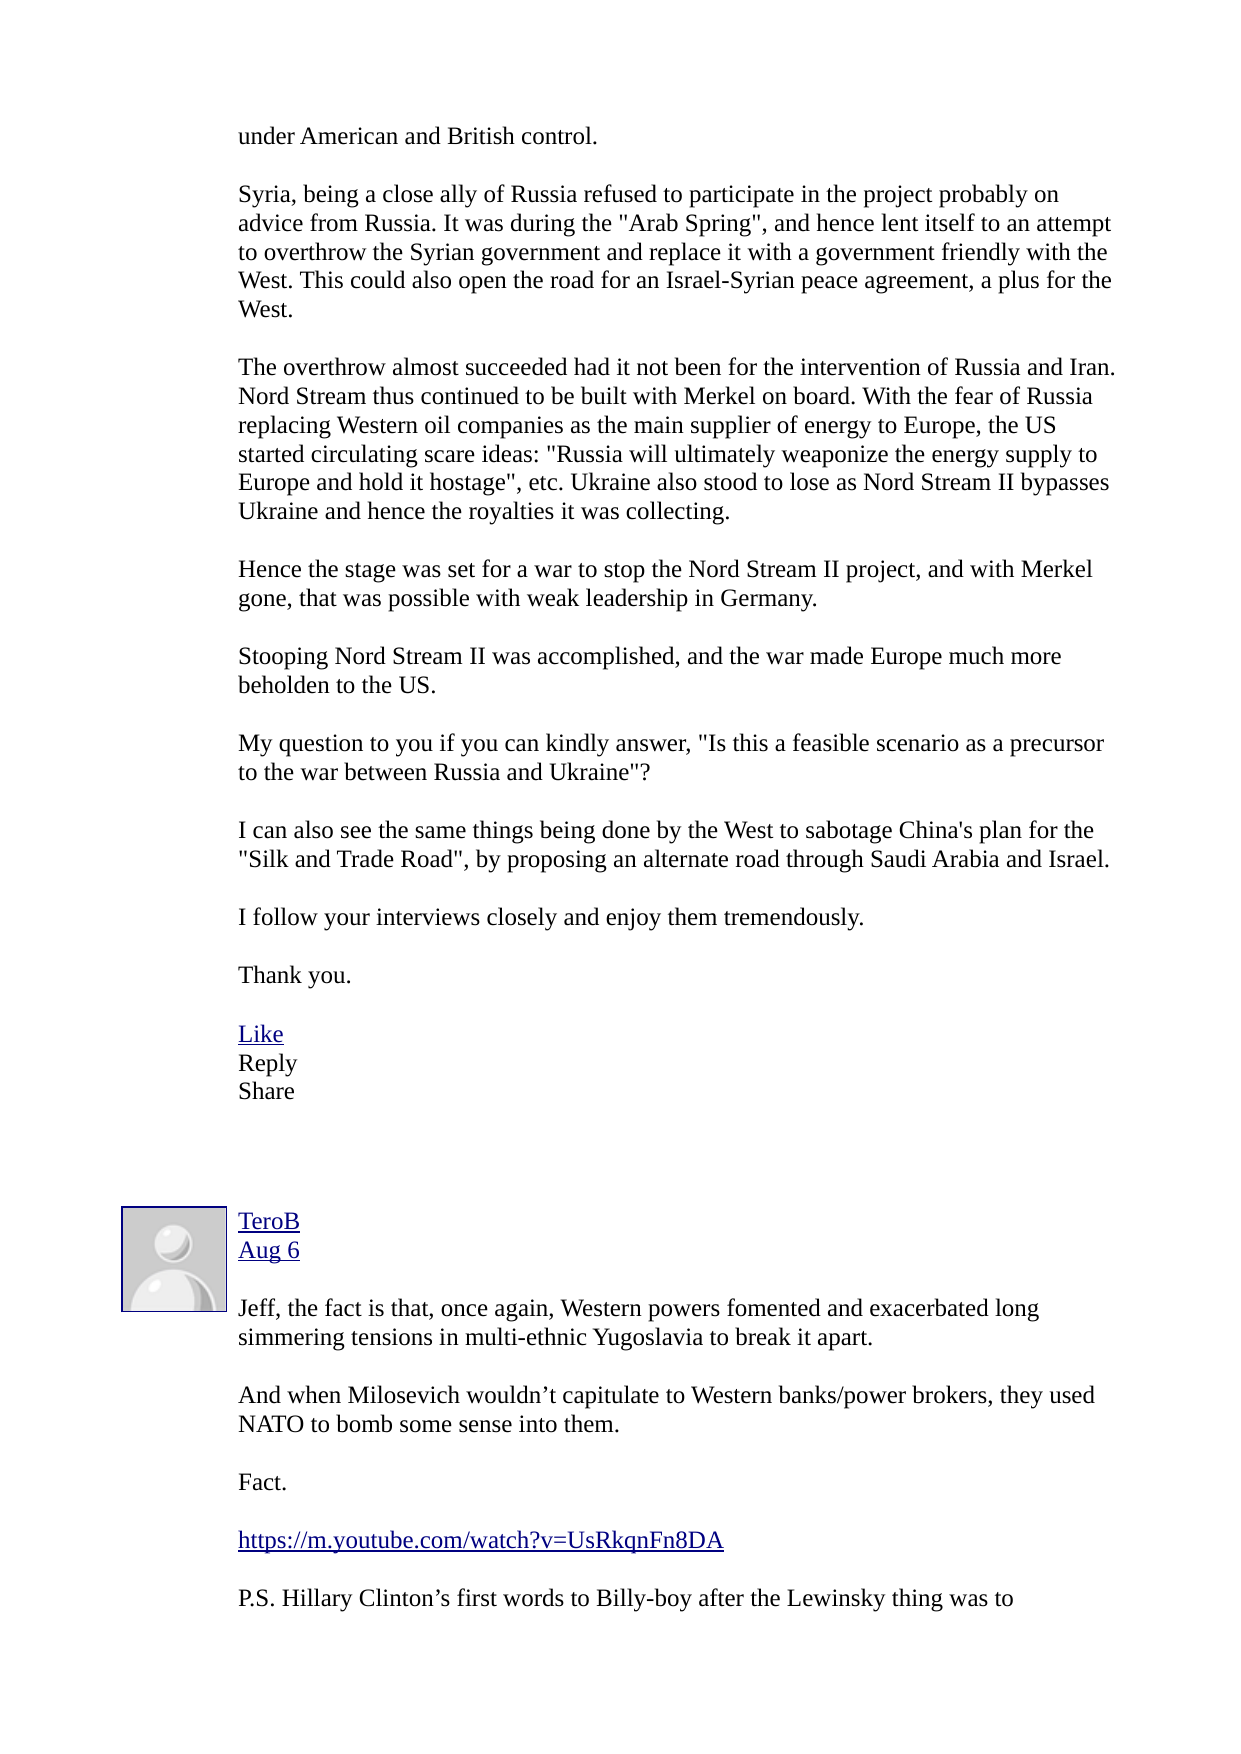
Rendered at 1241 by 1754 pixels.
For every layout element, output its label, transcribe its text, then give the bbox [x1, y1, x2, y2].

table_header TeroB Aug 6 Jeff, the fact is that, once again, Western powers fomented and exacerbated long simmering tensions in multi-ethnic Yugoslavia to break it apart. And when Milosevich wouldn’t capitulate to Western banks/power brokers, they used NATO to bomb some sense into them. Fact. https://m.youtube.com/watch?v=UsRkqnFn8DA P.S. Hillary Clinton’s first words to Billy-boy after the Lewinsky thing was to [235, 1203, 1122, 1615]
table_header [118, 118, 235, 1108]
picture [123, 1208, 226, 1311]
table_header under American and British control. Syria, being a close ally of Russia refused to participate in the project probably on advice from Russia. It was during the "Arab Spring", and hence lent itself to an attempt to overthrow the Syrian government and replace it with a government friendly with the West. This could also open the road for an Israel-Syrian peace agreement, a plus for the West. The overthrow almost succeeded had it not been for the intervention of Russia and Iran. Nord Stream thus continued to be built with Merkel on board. With the fear of Russia replacing Western oil companies as the main supplier of energy to Europe, the US started circulating scare ideas: "Russia will ultimately weaponize the energy supply to Europe and hold it hostage", etc. Ukraine also stood to lose as Nord Stream II bypasses Ukraine and hence the royalties it was collecting. Hence the stage was set for a war to stop the Nord Stream II project, and with Merkel gone, that was possible with weak leadership in Germany. Stooping Nord Stream II was accomplished, and the war made Europe much more beholden to the US. My question to you if you can kindly answer, "Is this a feasible scenario as a precursor to the war between Russia and Ukraine"? I can also see the same things being done by the West to sabotage China's plan for the "Silk and Trade Road", by proposing an alternate road through Saudi Arabia and Israel. I follow your interviews closely and enjoy them tremendously. Thank you. Like Reply Share [235, 118, 1122, 1108]
table_header [118, 1203, 235, 1615]
